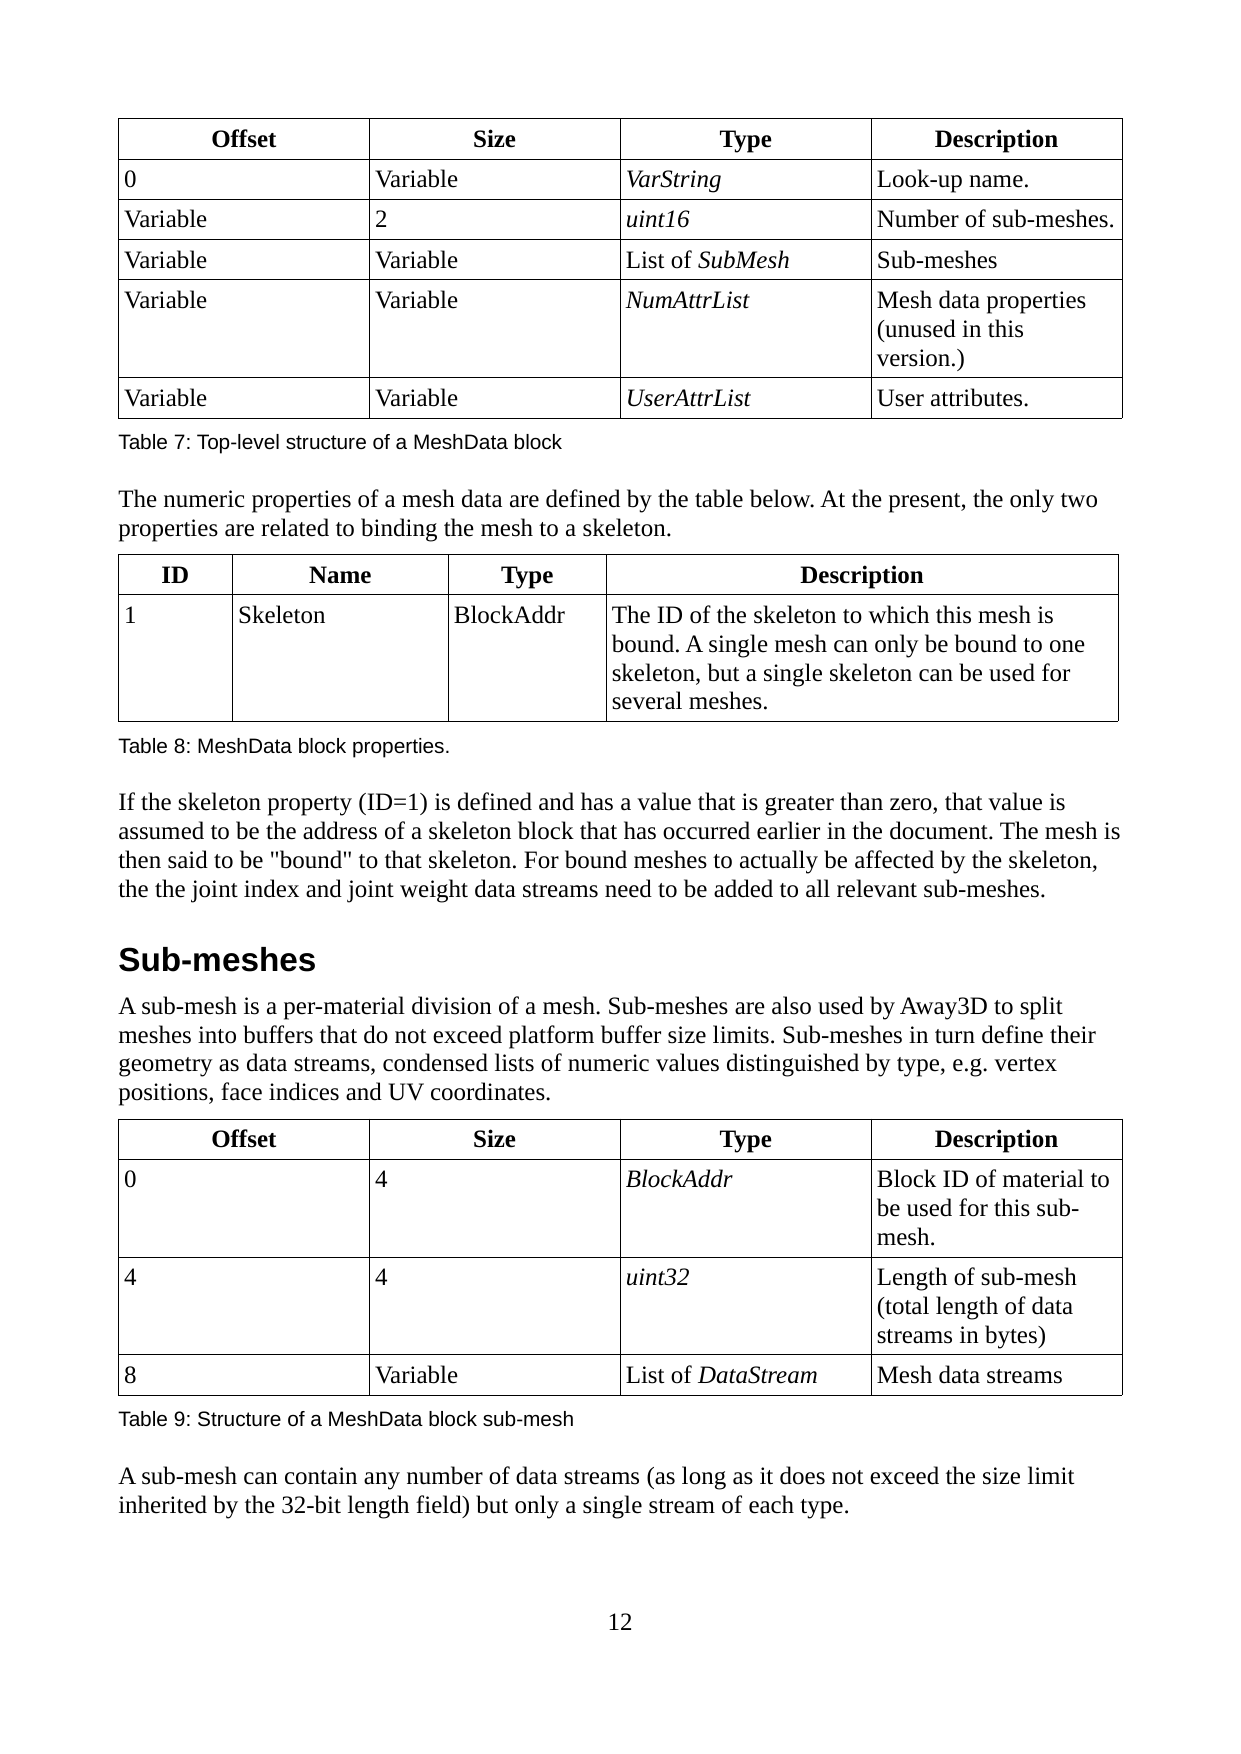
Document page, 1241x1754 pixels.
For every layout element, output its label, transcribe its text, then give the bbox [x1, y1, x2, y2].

table_header Offset [119, 119, 369, 158]
text The numeric properties of a mesh data are defined by the table below. At the present, the only two properties are related to binding the mesh to a skeleton. [118, 484, 1122, 542]
text Table 9: Structure of a MeshData block sub-mesh [118, 1407, 1122, 1431]
table_cell uint16 [621, 200, 871, 239]
table_cell Mesh data streams [872, 1355, 1122, 1395]
table_cell Variable [119, 240, 369, 279]
table_cell 4 [370, 1160, 620, 1257]
text Table 8: MeshData block properties. [118, 733, 1122, 757]
table_cell List of DataStream [621, 1355, 871, 1395]
table_header Description [607, 555, 1118, 594]
table_cell 0 [119, 1160, 369, 1257]
table_header Type [621, 1120, 871, 1159]
table_cell Variable [370, 240, 620, 279]
table_cell 0 [119, 160, 369, 199]
table_header Type [621, 119, 871, 158]
table_cell UserAttrList [621, 378, 871, 417]
table_cell Sub-meshes [872, 240, 1122, 279]
table_cell Variable [370, 1355, 620, 1395]
table_header Size [370, 119, 620, 158]
table_header Size [370, 1120, 620, 1159]
table_cell Number of sub-meshes. [872, 200, 1122, 239]
table_cell 4 [119, 1258, 369, 1354]
table_cell uint32 [621, 1258, 871, 1354]
table_cell Mesh data properties (unused in this version.) [872, 280, 1122, 377]
subtitle Sub-meshes [118, 940, 1122, 978]
table_header Offset [119, 1120, 369, 1159]
table_cell VarString [621, 160, 871, 199]
table_header Name [233, 555, 448, 594]
table_cell Skeleton [233, 595, 448, 721]
table_cell 2 [370, 200, 620, 239]
table_cell 8 [119, 1355, 369, 1395]
table_cell NumAttrList [621, 280, 871, 377]
table_header Description [872, 1120, 1122, 1159]
text A sub-mesh is a per-material division of a mesh. Sub-meshes are also used by Away3D to split meshes into buffers that do not exceed platform buffer size limits. Sub-meshes in turn define their geometry as data streams, condensed lists of numeric values distinguished by type, e.g. vertex positions, face indices and UV coordinates. [118, 991, 1122, 1106]
table_cell Length of sub-mesh (total length of data streams in bytes) [872, 1258, 1122, 1354]
table_cell BlockAddr [449, 595, 606, 721]
table_cell List of SubMesh [621, 240, 871, 279]
table_header Type [449, 555, 606, 594]
text If the skeleton property (ID=1) is defined and has a value that is greater than zero, that value is assumed to be the address of a skeleton block that has occurred earlier in the document. The mesh is then said to be "bound" to that skeleton. For bound meshes to actually be affected by the skeleton, the the joint index and joint weight data streams need to be added to all relevant sub-meshes. [118, 787, 1122, 902]
table_cell Block ID of material to be used for this sub-mesh. [872, 1160, 1122, 1257]
table_cell Variable [119, 200, 369, 239]
text A sub-mesh can contain any number of data streams (as long as it does not exceed the size limit inherited by the 32-bit length field) but only a single stream of each type. [118, 1461, 1122, 1519]
table_cell Variable [370, 280, 620, 377]
table_cell 4 [370, 1258, 620, 1354]
table_cell The ID of the skeleton to which this mesh is bound. A single mesh can only be bound to one skeleton, but a single skeleton can be used for several meshes. [607, 595, 1118, 721]
text Table 7: Top-level structure of a MeshData block [118, 430, 1122, 454]
table_cell 1 [119, 595, 232, 721]
table_cell User attributes. [872, 378, 1122, 417]
table_header Description [872, 119, 1122, 158]
table_cell Variable [370, 160, 620, 199]
table_cell Variable [119, 280, 369, 377]
table_cell Look-up name. [872, 160, 1122, 199]
table_cell Variable [370, 378, 620, 417]
table_header ID [119, 555, 232, 594]
table_cell BlockAddr [621, 1160, 871, 1257]
table_cell Variable [119, 378, 369, 417]
